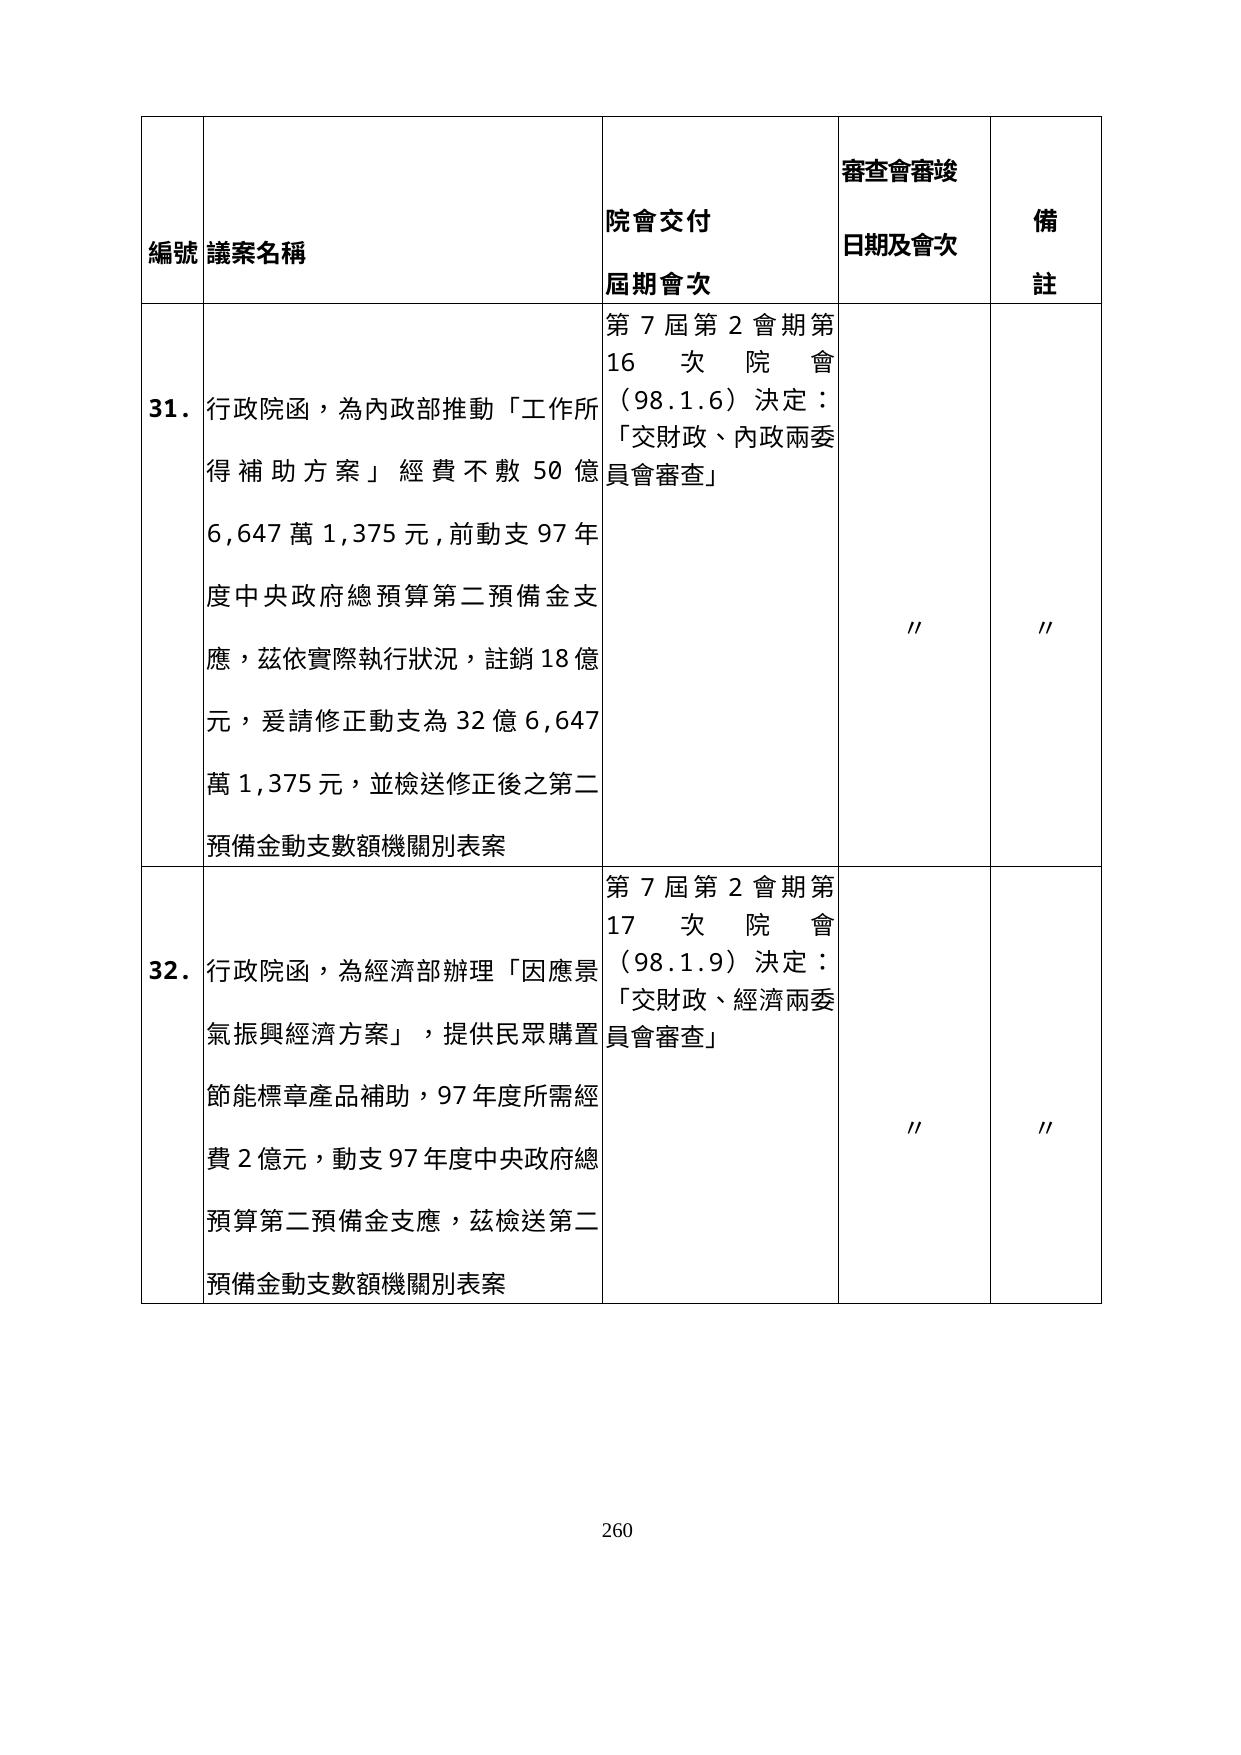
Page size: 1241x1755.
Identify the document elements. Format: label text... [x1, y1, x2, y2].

table_cell 〃 [991, 867, 1101, 1303]
table_cell 第7屆第2會期第17次院會（98.1.9）決定：「交財政、經濟兩委員會審查」 [603, 867, 838, 1303]
table_header 院會交付 屆期會次 [603, 117, 838, 303]
table_cell 行政院函，為內政部推動「工作所得補助方案」經費不敷50億6,647萬1,375元,前動支97年度中央政府總預算第二預備金支應，茲依實際執行狀況，註銷18億元，爰請修正動支為32億6,647萬1,375元，並檢送修正後之第二預備金動支數額機關別表案 [204, 304, 602, 866]
table_cell 〃 [991, 304, 1101, 866]
table_cell 〃 [839, 867, 990, 1303]
table_cell 第7屆第2會期第16次院會（98.1.6）決定：「交財政、內政兩委員會審查」 [603, 304, 838, 866]
table_cell 〃 [839, 304, 990, 866]
table_cell [142, 304, 203, 866]
table_header 備 註 [991, 117, 1101, 303]
table_header 編號 [142, 117, 203, 303]
table_cell [142, 867, 203, 1303]
table_header 審查會審竣 日期及會次 [839, 117, 990, 303]
table_header 議案名稱 [204, 117, 602, 303]
table_cell 行政院函，為經濟部辦理「因應景氣振興經濟方案」，提供民眾購置節能標章產品補助，97年度所需經費2億元，動支97年度中央政府總預算第二預備金支應，茲檢送第二預備金動支數額機關別表案 [204, 867, 602, 1303]
